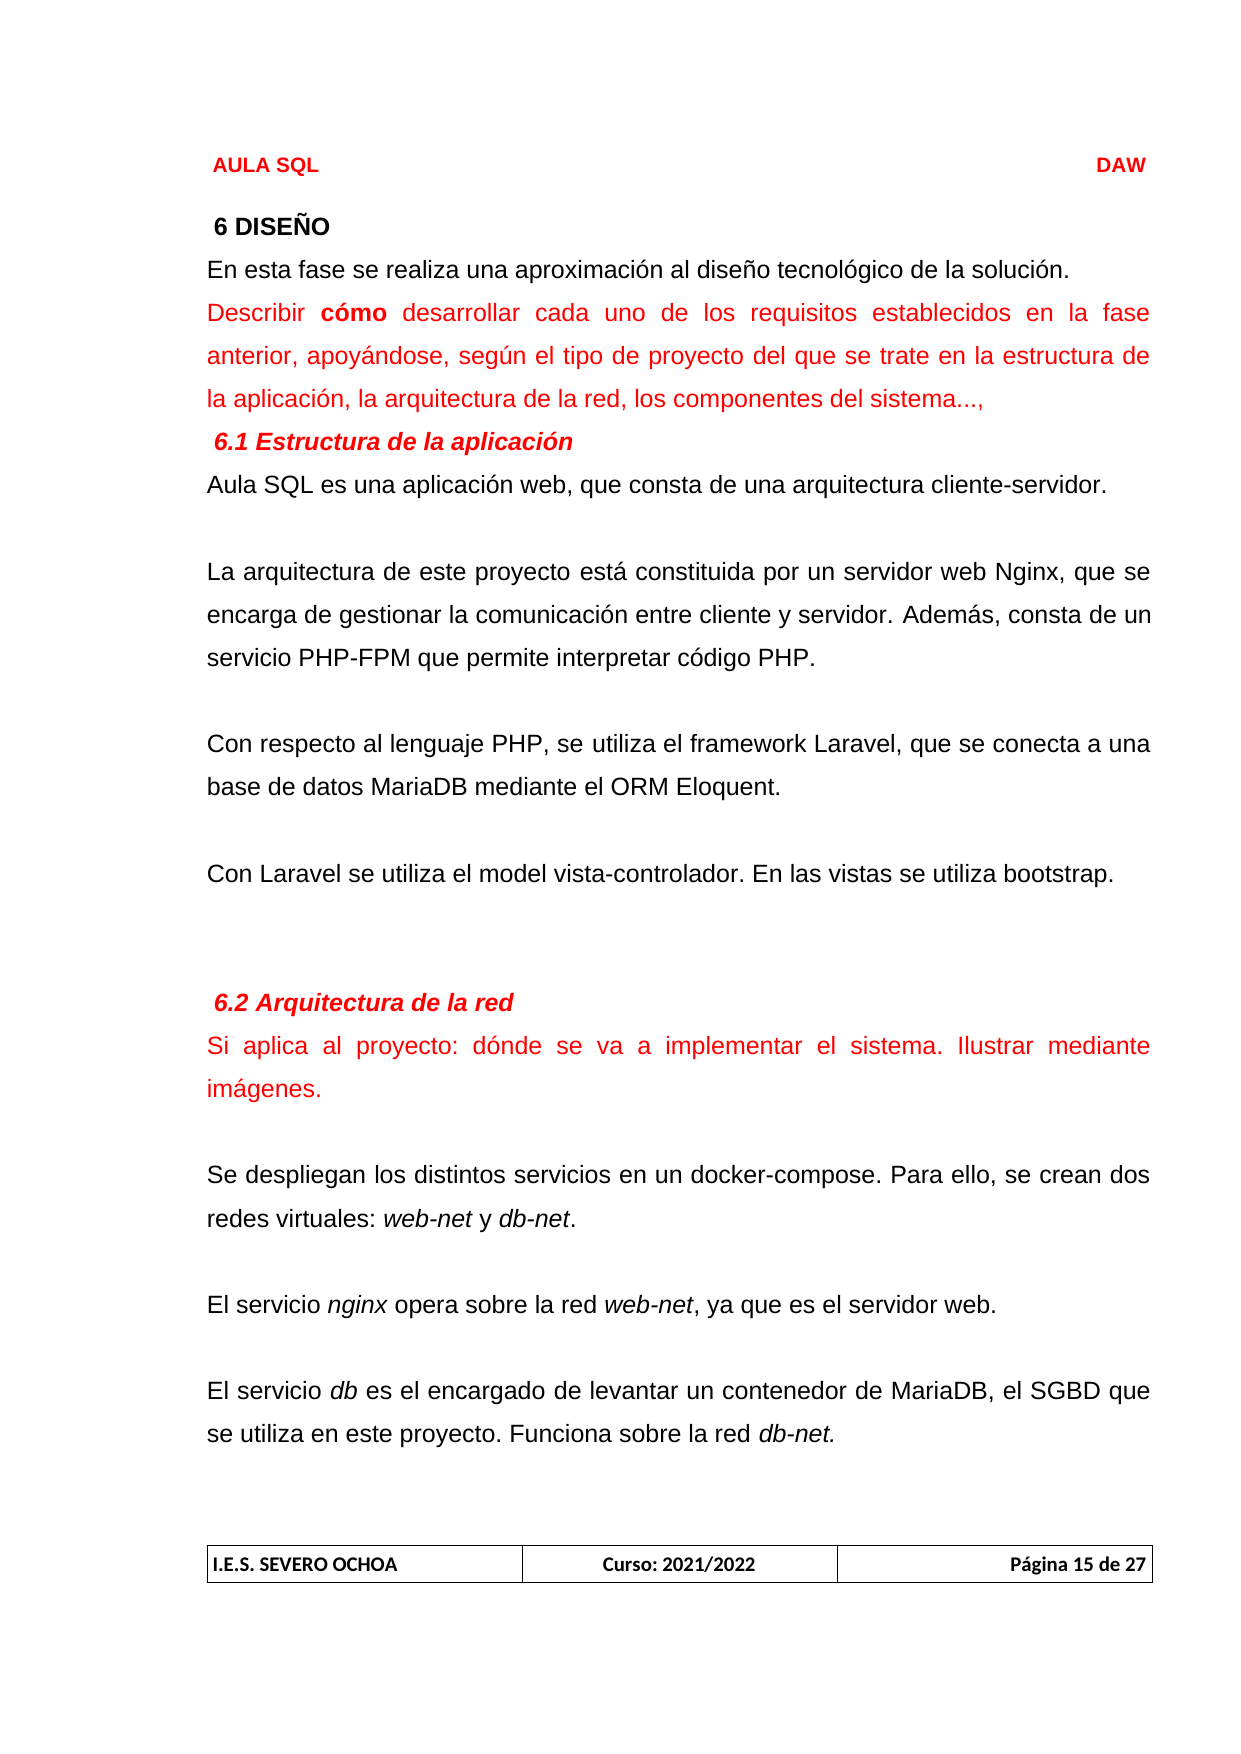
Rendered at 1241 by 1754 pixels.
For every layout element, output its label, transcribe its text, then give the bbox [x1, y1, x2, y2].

list En esta fase se realiza una aproximación al diseño tecnológico de la solución. [207, 255, 1152, 284]
text Si aplica al proyecto: dónde se va a implementar el sistema. Ilustrar mediante imágenes. [169, 1031, 1152, 1103]
text El servicio db es el encargado de levantar un contenedor de MariaDB, el SGBD que se utiliza en este proyecto. Funciona sobre la red db-net. [169, 1376, 1152, 1448]
text Con Laravel se utiliza el model vista-controlador. En las vistas se utiliza bootstrap. [207, 859, 1152, 887]
text La arquitectura de este proyecto está constituida por un servidor web Nginx, que se encarga de gestionar la comunicación entre cliente y servidor. Además, consta de un servicio PHP-FPM que permite interpretar código PHP. [207, 557, 1152, 672]
subtitle Estructura de la aplicación [207, 427, 1152, 456]
subtitle DISEÑO [207, 212, 1152, 241]
text Se despliegan los distintos servicios en un docker-compose. Para ello, se crean dos redes virtuales: web-net y db-net. [169, 1161, 1152, 1232]
list Describir cómo desarrollar cada uno de los requisitos establecidos en la fase anterior, apoyándose, según el tipo de proyecto del que se trate en la estructura de la aplicación, la arquitectura de la red, los componentes del sistema..., [169, 298, 1152, 413]
text Con respecto al lenguaje PHP, se utiliza el framework Laravel, que se conecta a una base de datos MariaDB mediante el ORM Eloquent. [207, 729, 1152, 801]
text El servicio nginx opera sobre la red web-net, ya que es el servidor web. [169, 1290, 1152, 1319]
text Aula SQL es una aplicación web, que consta de una arquitectura cliente-servidor. [207, 471, 1152, 499]
subtitle Arquitectura de la red [207, 988, 1152, 1017]
